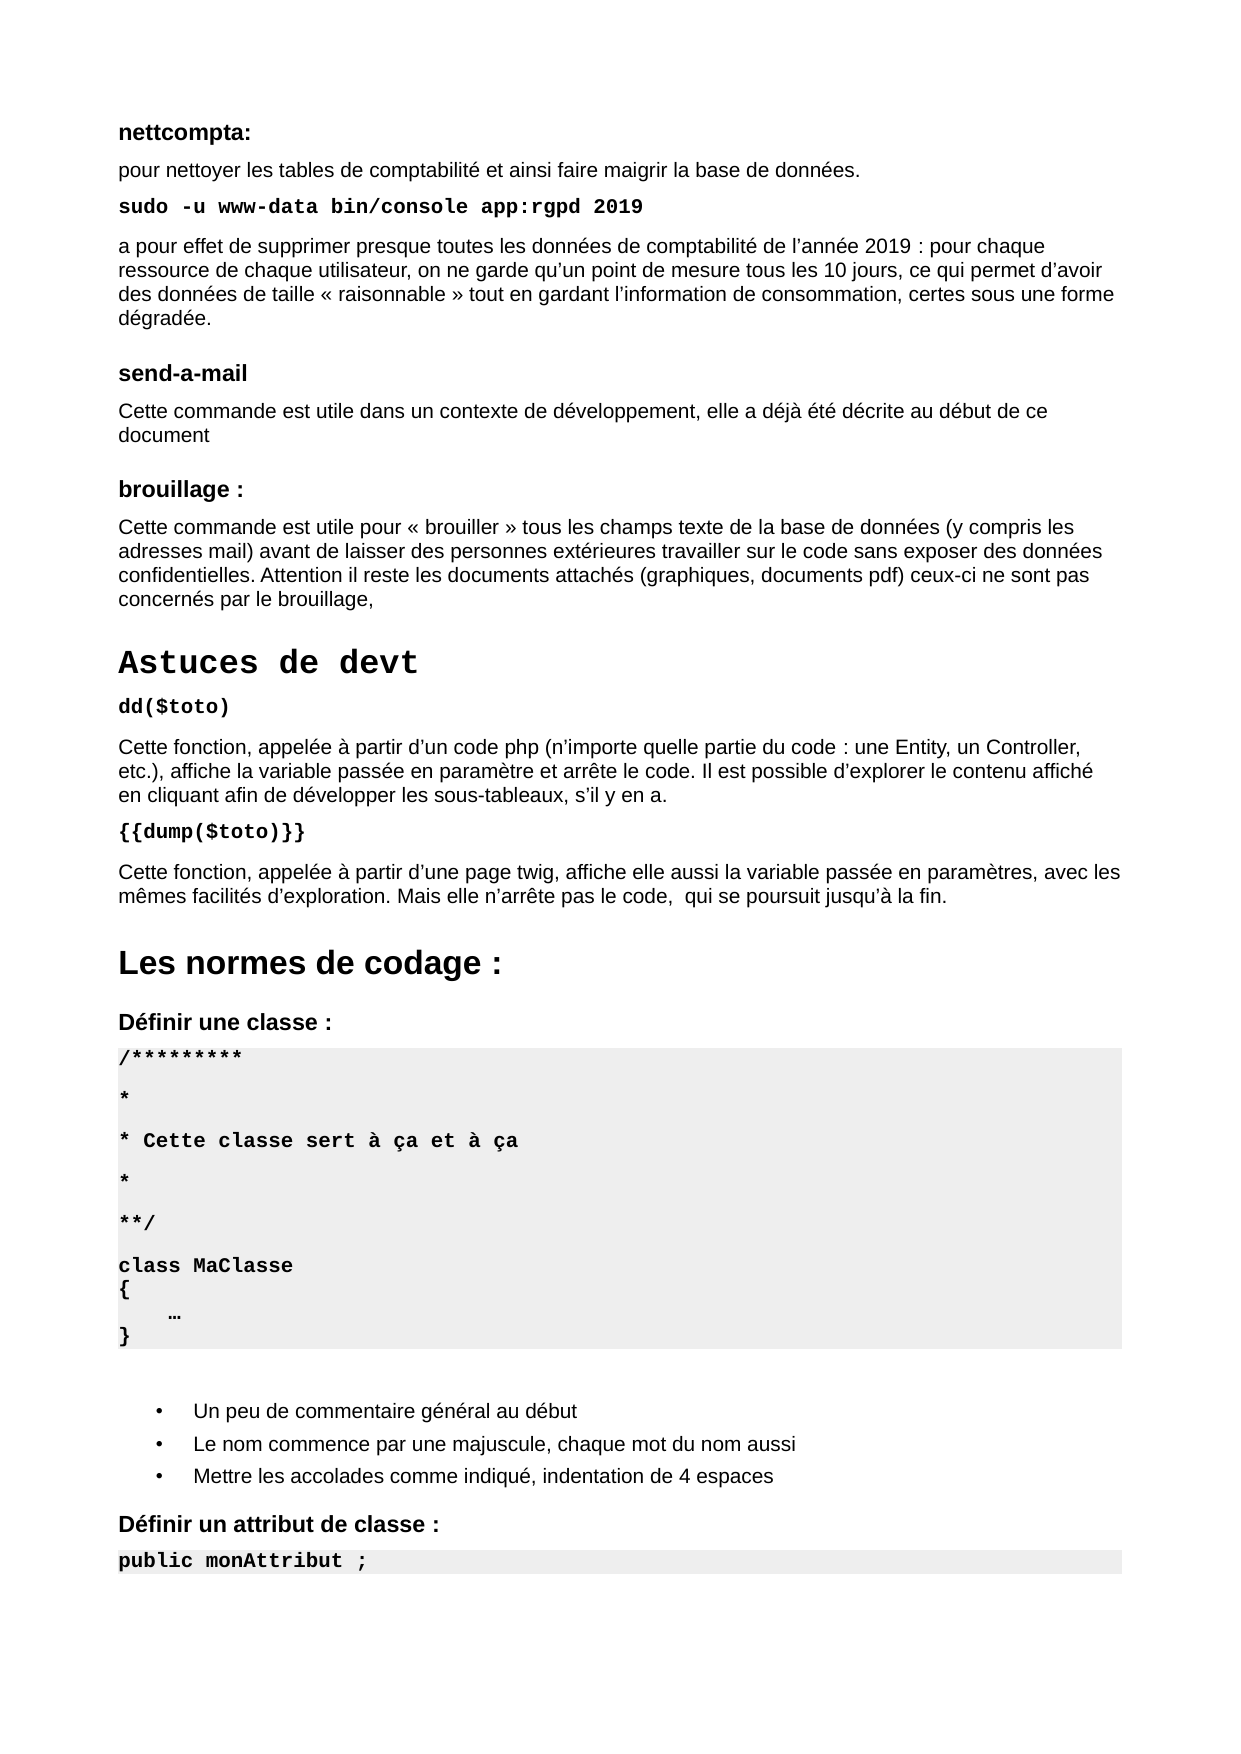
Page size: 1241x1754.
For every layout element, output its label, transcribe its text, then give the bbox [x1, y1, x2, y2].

text Cette commande est utile dans un contexte de développement, elle a déjà été décrite au début de ce document [118, 398, 1122, 446]
text public monAttribut ; [118, 1550, 1122, 1574]
text * [118, 1089, 1122, 1113]
subtitle brouillage : [118, 476, 1122, 502]
text /********* [118, 1048, 1122, 1071]
list Le nom commence par une majuscule, chaque mot du nom aussi [156, 1432, 1122, 1456]
text * Cette classe sert à ça et à ça [118, 1131, 1122, 1154]
subtitle Définir un attribut de classe : [118, 1511, 1122, 1538]
subtitle Les normes de codage : [118, 943, 1122, 981]
subtitle nettcompta: [118, 118, 1122, 145]
text Cette fonction, appelée à partir d’une page twig, affiche elle aussi la variable passée en paramètres, avec les mêmes facilités d’exploration. Mais elle n’arrête pas le code, qui se poursuit jusqu’à la fin. [118, 859, 1122, 907]
text class MaClasse { … } [118, 1254, 1122, 1349]
subtitle Astuces de devt [118, 646, 1122, 684]
text pour nettoyer les tables de comptabilité et ainsi faire maigrir la base de données. [118, 157, 1122, 181]
list Mettre les accolades comme indiqué, indentation de 4 espaces [156, 1464, 1122, 1488]
text * [118, 1172, 1122, 1196]
text dd($toto) [118, 697, 1122, 720]
subtitle Définir une classe : [118, 1008, 1122, 1035]
text sudo -u www-data bin/console app:rgpd 2019 [118, 196, 1122, 219]
text Cette fonction, appelée à partir d’un code php (n’importe quelle partie du code : une Entity, un Controller, etc.), affiche la variable passée en paramètre et arrête le code. Il est possible d’explorer le contenu affiché en cliquant afin de développer les sous-tableaux, s’il y en a. [118, 735, 1122, 807]
text Cette commande est utile pour « brouiller » tous les champs texte de la base de données (y compris les adresses mail) avant de laisser des personnes extérieures travailler sur le code sans exposer des données confidentielles. Attention il reste les documents attachés (graphiques, documents pdf) ceux-ci ne sont pas concernés par le brouillage, [118, 515, 1122, 611]
list Un peu de commentaire général au début [156, 1399, 1122, 1423]
text a pour effet de supprimer presque toutes les données de comptabilité de l’année 2019 : pour chaque ressource de chaque utilisateur, on ne garde qu’un point de mesure tous les 10 jours, ce qui permet d’avoir des données de taille « raisonnable » tout en gardant l’information de consommation, certes sous une forme dégradée. [118, 234, 1122, 330]
text **/ [118, 1213, 1122, 1237]
subtitle send-a-mail [118, 359, 1122, 386]
text {{dump($toto)}} [118, 821, 1122, 845]
